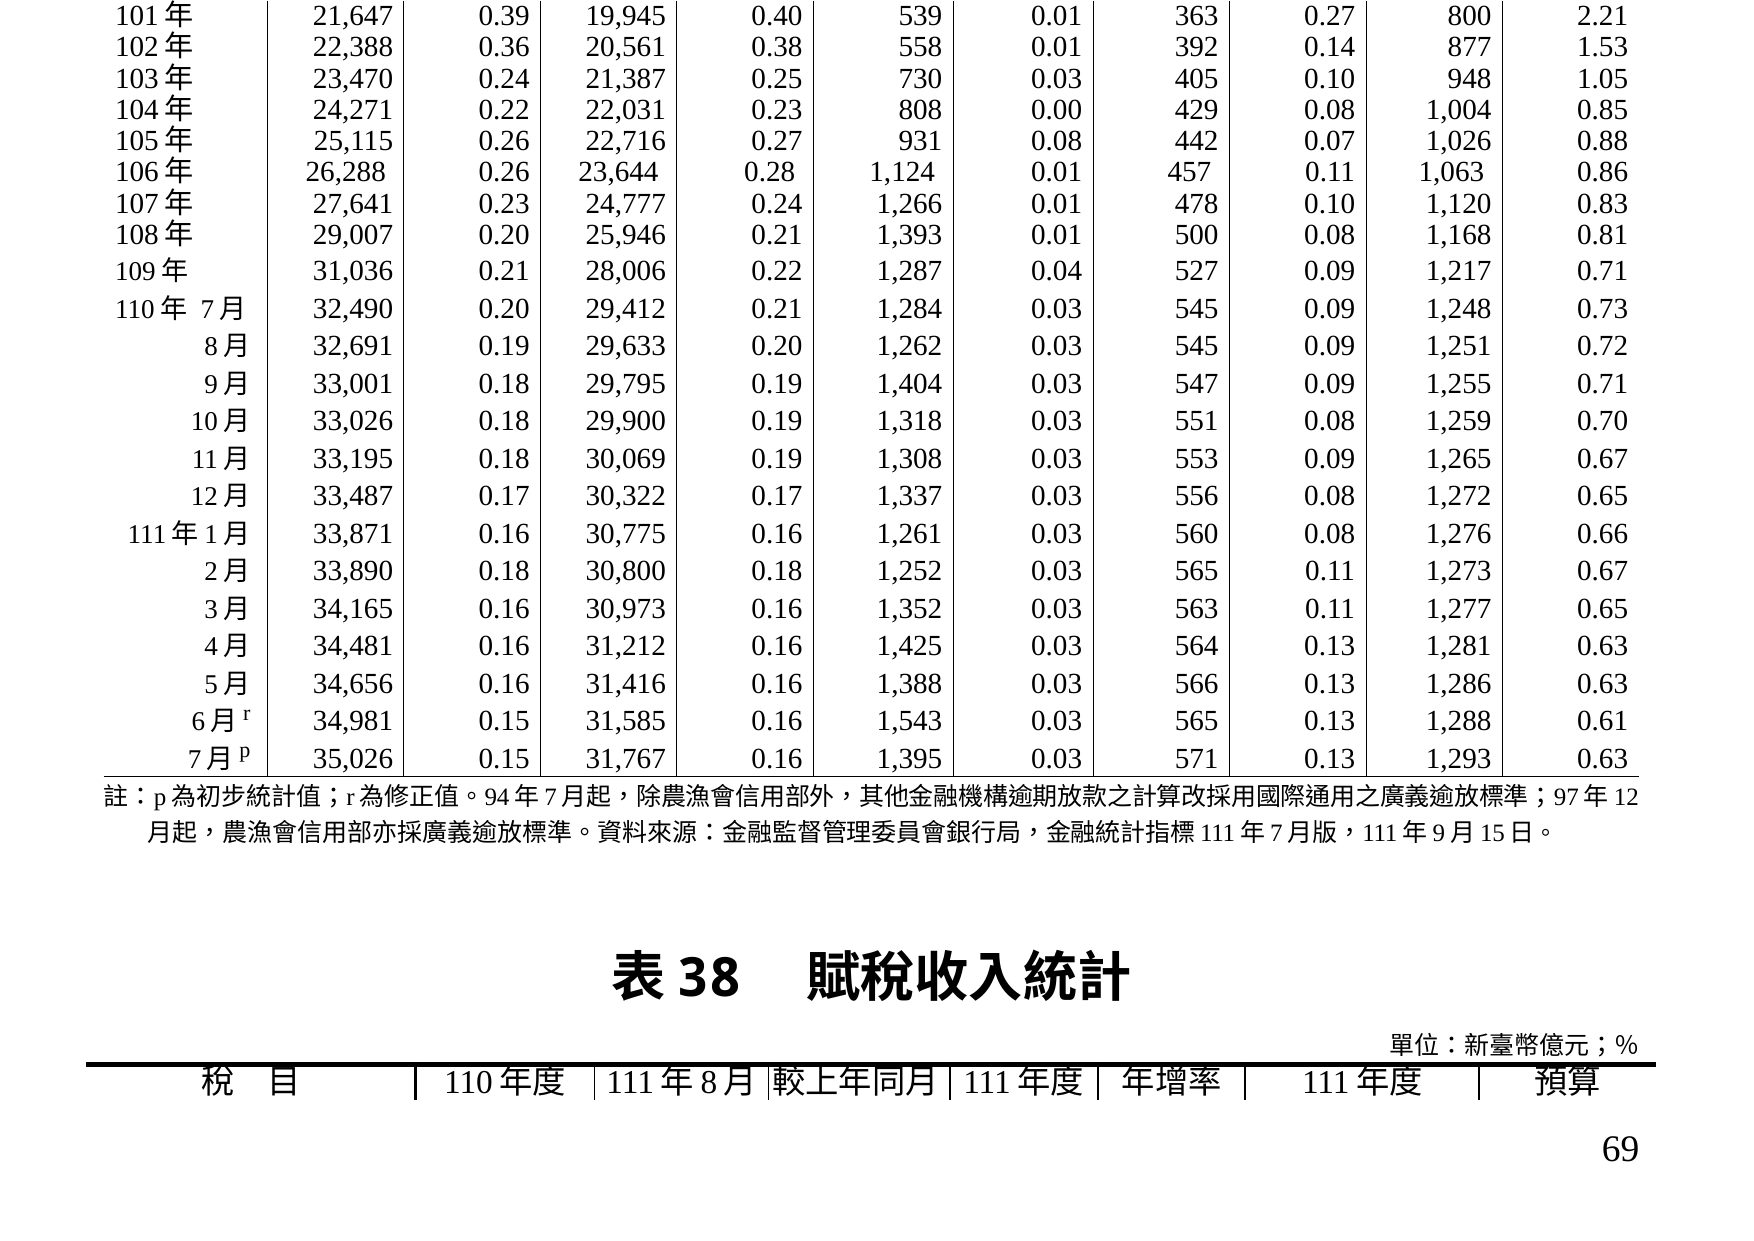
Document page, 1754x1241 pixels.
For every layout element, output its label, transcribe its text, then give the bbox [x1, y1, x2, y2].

table_header 111年度 [951, 1067, 1097, 1100]
table_cell 102年 [104, 32, 267, 63]
table_cell 551 [1094, 401, 1229, 438]
table_cell 0.13 [1230, 626, 1366, 663]
table_cell 0.22 [404, 94, 540, 126]
table_cell 25,946 [541, 219, 676, 251]
table_cell 1,293 [1367, 738, 1502, 776]
table_cell 0.16 [404, 513, 540, 551]
table_cell 571 [1094, 738, 1229, 776]
table_cell 558 [814, 32, 953, 63]
table_cell 29,633 [541, 326, 676, 363]
table_cell 34,981 [268, 701, 403, 738]
table_cell 109年 [104, 251, 267, 288]
table_cell 1,124 [814, 157, 953, 188]
table_cell 442 [1094, 126, 1229, 157]
table_cell 24,271 [268, 94, 403, 126]
table_cell 0.03 [954, 363, 1093, 401]
table_cell 28,006 [541, 251, 676, 288]
table_cell 0.26 [404, 126, 540, 157]
table_cell 0.10 [1230, 188, 1366, 219]
table_cell 539 [814, 1, 953, 32]
table_cell 0.23 [677, 94, 813, 126]
table_cell 9月 [104, 363, 267, 401]
table_cell 0.72 [1503, 326, 1639, 363]
table_cell 33,487 [268, 476, 403, 513]
table_cell 0.08 [954, 126, 1093, 157]
table_cell 1,255 [1367, 363, 1502, 401]
table_cell 21,387 [541, 63, 676, 94]
table_cell 33,871 [268, 513, 403, 551]
table_cell 0.27 [1230, 1, 1366, 32]
table_cell 1.53 [1503, 32, 1639, 63]
table_cell 0.16 [404, 626, 540, 663]
table_cell 0.01 [954, 188, 1093, 219]
table_cell 1,393 [814, 219, 953, 251]
table_cell 0.03 [954, 551, 1093, 588]
table_cell 527 [1094, 251, 1229, 288]
table_cell 31,767 [541, 738, 676, 776]
table_cell 31,212 [541, 626, 676, 663]
table_cell 29,795 [541, 363, 676, 401]
table_cell 0.01 [954, 157, 1093, 188]
table_cell 33,001 [268, 363, 403, 401]
table_cell 0.83 [1503, 188, 1639, 219]
table_header 111年度 [1246, 1067, 1478, 1100]
table_cell 1,063 [1367, 157, 1502, 188]
table_cell 25,115 [268, 126, 403, 157]
table_cell 0.03 [954, 326, 1093, 363]
table_cell 32,490 [268, 288, 403, 326]
table_cell 0.88 [1503, 126, 1639, 157]
table_cell 1,120 [1367, 188, 1502, 219]
table_cell 1,262 [814, 326, 953, 363]
table_cell 0.00 [954, 94, 1093, 126]
table_cell 1,004 [1367, 94, 1502, 126]
table_cell 0.01 [954, 219, 1093, 251]
table_cell 0.73 [1503, 288, 1639, 326]
table_cell 1,425 [814, 626, 953, 663]
table_cell 877 [1367, 32, 1502, 63]
table_cell 0.16 [677, 701, 813, 738]
table_cell 1,287 [814, 251, 953, 288]
table_cell 0.65 [1503, 588, 1639, 626]
table_cell 0.16 [677, 513, 813, 551]
table_cell 0.01 [954, 1, 1093, 32]
table_cell 392 [1094, 32, 1229, 63]
table_header 稅 目 [86, 1067, 414, 1100]
table_cell 565 [1094, 551, 1229, 588]
table_cell 0.14 [1230, 32, 1366, 63]
table_cell 0.63 [1503, 626, 1639, 663]
table_cell 0.08 [1230, 513, 1366, 551]
table_cell 0.81 [1503, 219, 1639, 251]
table_cell 0.15 [404, 701, 540, 738]
table_header 110年度 [417, 1067, 594, 1100]
table_cell 0.65 [1503, 476, 1639, 513]
table_cell 5月 [104, 663, 267, 701]
table_cell 1,284 [814, 288, 953, 326]
table_cell 0.03 [954, 663, 1093, 701]
table_cell 1,286 [1367, 663, 1502, 701]
table_cell 1,277 [1367, 588, 1502, 626]
table_cell 32,691 [268, 326, 403, 363]
table_cell 0.03 [954, 63, 1093, 94]
table_cell 30,069 [541, 438, 676, 476]
table_cell 0.20 [404, 219, 540, 251]
table_cell 31,585 [541, 701, 676, 738]
table_cell 0.20 [404, 288, 540, 326]
table_cell 0.18 [404, 438, 540, 476]
table_cell 556 [1094, 476, 1229, 513]
table_cell 563 [1094, 588, 1229, 626]
table_cell 33,195 [268, 438, 403, 476]
table_cell 104年 [104, 94, 267, 126]
table_cell 0.17 [677, 476, 813, 513]
table_cell 0.71 [1503, 363, 1639, 401]
table_cell 0.22 [677, 251, 813, 288]
table_cell 0.09 [1230, 363, 1366, 401]
table_cell 0.16 [677, 588, 813, 626]
table_cell 0.18 [404, 401, 540, 438]
table_cell 111年1月 [104, 513, 267, 551]
table_cell 545 [1094, 288, 1229, 326]
table_cell 565 [1094, 701, 1229, 738]
table_cell 0.61 [1503, 701, 1639, 738]
table_cell 106年 [104, 157, 267, 188]
table_header 111年8月 [595, 1067, 768, 1100]
table_cell 0.26 [404, 157, 540, 188]
table_cell 10月 [104, 401, 267, 438]
table_cell 1,259 [1367, 401, 1502, 438]
table_cell 1,395 [814, 738, 953, 776]
table_cell 6月r [104, 701, 267, 738]
table_cell 0.85 [1503, 94, 1639, 126]
subtitle 表38 賦稅收入統計 [103, 901, 1639, 1026]
table_cell 7月p [104, 738, 267, 776]
table_cell 19,945 [541, 1, 676, 32]
table_cell 23,644 [541, 157, 676, 188]
table_cell 0.17 [404, 476, 540, 513]
table_cell 1,288 [1367, 701, 1502, 738]
table_cell 0.24 [677, 188, 813, 219]
table_cell 0.07 [1230, 126, 1366, 157]
table_cell 1,337 [814, 476, 953, 513]
table_cell 4月 [104, 626, 267, 663]
table_cell 2.21 [1503, 1, 1639, 32]
table_cell 1,168 [1367, 219, 1502, 251]
table_cell 0.24 [404, 63, 540, 94]
table_cell 20,561 [541, 32, 676, 63]
table_cell 0.71 [1503, 251, 1639, 288]
table_cell 2月 [104, 551, 267, 588]
table_cell 0.11 [1230, 551, 1366, 588]
table_cell 0.67 [1503, 551, 1639, 588]
table_cell 547 [1094, 363, 1229, 401]
table_cell 0.18 [404, 363, 540, 401]
table_cell 1,281 [1367, 626, 1502, 663]
table_cell 34,481 [268, 626, 403, 663]
table_cell 0.25 [677, 63, 813, 94]
table_cell 0.66 [1503, 513, 1639, 551]
table_cell 1,404 [814, 363, 953, 401]
table_cell 0.70 [1503, 401, 1639, 438]
table_cell 110年 7月 [104, 288, 267, 326]
table_cell 0.03 [954, 701, 1093, 738]
table_cell 1,273 [1367, 551, 1502, 588]
table_cell 0.13 [1230, 738, 1366, 776]
table_cell 21,647 [268, 1, 403, 32]
table_cell 808 [814, 94, 953, 126]
table_cell 101年 [104, 1, 267, 32]
table_cell 1.05 [1503, 63, 1639, 94]
table_cell 0.03 [954, 588, 1093, 626]
table_cell 0.09 [1230, 251, 1366, 288]
table_cell 103年 [104, 63, 267, 94]
table_cell 3月 [104, 588, 267, 626]
table_cell 1,276 [1367, 513, 1502, 551]
table_cell 1,265 [1367, 438, 1502, 476]
table_cell 0.39 [404, 1, 540, 32]
table_cell 553 [1094, 438, 1229, 476]
table_cell 0.10 [1230, 63, 1366, 94]
table_cell 30,322 [541, 476, 676, 513]
table_cell 1,272 [1367, 476, 1502, 513]
table_cell 0.03 [954, 401, 1093, 438]
table_cell 0.19 [677, 363, 813, 401]
table_cell 0.03 [954, 738, 1093, 776]
table_cell 12月 [104, 476, 267, 513]
table_cell 0.08 [1230, 219, 1366, 251]
table_header 預算 [1480, 1067, 1656, 1100]
text 註：p為初步統計值；r為修正值。94年7月起，除農漁會信用部外，其他金融機構逾期放款之計算改採用國際通用之廣義逾放標準；97年12月起，農漁會信用部亦採廣義逾放標準。資料來源：金融監督管理委員會銀行局，金融統計指標111年7月版，111年9月15日。 [103, 777, 1639, 849]
table_cell 0.09 [1230, 438, 1366, 476]
table_cell 0.40 [677, 1, 813, 32]
table_cell 30,775 [541, 513, 676, 551]
table_cell 0.20 [677, 326, 813, 363]
table_cell 1,252 [814, 551, 953, 588]
table_cell 566 [1094, 663, 1229, 701]
table_cell 457 [1094, 157, 1229, 188]
table_cell 0.86 [1503, 157, 1639, 188]
table_cell 33,026 [268, 401, 403, 438]
table_cell 35,026 [268, 738, 403, 776]
table_cell 0.16 [677, 626, 813, 663]
table_cell 24,777 [541, 188, 676, 219]
table_cell 0.08 [1230, 94, 1366, 126]
table_cell 1,217 [1367, 251, 1502, 288]
table_cell 0.19 [404, 326, 540, 363]
table_cell 0.13 [1230, 663, 1366, 701]
table_cell 31,416 [541, 663, 676, 701]
table_cell 0.21 [677, 219, 813, 251]
table_cell 0.18 [677, 551, 813, 588]
table_cell 0.11 [1230, 157, 1366, 188]
table_cell 0.16 [404, 588, 540, 626]
table_cell 0.03 [954, 438, 1093, 476]
table_cell 34,165 [268, 588, 403, 626]
table_cell 0.21 [677, 288, 813, 326]
table_cell 29,900 [541, 401, 676, 438]
table_cell 0.16 [677, 663, 813, 701]
table_cell 0.03 [954, 476, 1093, 513]
table_cell 0.16 [404, 663, 540, 701]
table_cell 105年 [104, 126, 267, 157]
table_cell 0.09 [1230, 288, 1366, 326]
table_cell 545 [1094, 326, 1229, 363]
table_cell 1,318 [814, 401, 953, 438]
table_cell 0.01 [954, 32, 1093, 63]
table_cell 478 [1094, 188, 1229, 219]
table_cell 429 [1094, 94, 1229, 126]
table_cell 0.38 [677, 32, 813, 63]
table_cell 1,261 [814, 513, 953, 551]
table_cell 31,036 [268, 251, 403, 288]
table_cell 0.23 [404, 188, 540, 219]
table_cell 730 [814, 63, 953, 94]
table_cell 0.19 [677, 401, 813, 438]
table_cell 0.08 [1230, 401, 1366, 438]
table_cell 948 [1367, 63, 1502, 94]
table_cell 405 [1094, 63, 1229, 94]
table_cell 29,412 [541, 288, 676, 326]
table_cell 11月 [104, 438, 267, 476]
table_cell 0.03 [954, 626, 1093, 663]
table_cell 33,890 [268, 551, 403, 588]
table_cell 29,007 [268, 219, 403, 251]
table_cell 0.27 [677, 126, 813, 157]
table_cell 8月 [104, 326, 267, 363]
table_cell 1,026 [1367, 126, 1502, 157]
table_cell 0.13 [1230, 701, 1366, 738]
table_cell 22,388 [268, 32, 403, 63]
table_cell 800 [1367, 1, 1502, 32]
table_cell 0.04 [954, 251, 1093, 288]
table_cell 0.03 [954, 288, 1093, 326]
table_cell 22,716 [541, 126, 676, 157]
table_cell 0.18 [404, 551, 540, 588]
table_cell 0.63 [1503, 738, 1639, 776]
table_cell 1,352 [814, 588, 953, 626]
text 單位：新臺幣億元；％ [103, 1026, 1639, 1062]
table_cell 0.08 [1230, 476, 1366, 513]
table_cell 108年 [104, 219, 267, 251]
table_cell 22,031 [541, 94, 676, 126]
table_cell 0.21 [404, 251, 540, 288]
table_cell 500 [1094, 219, 1229, 251]
table_cell 107年 [104, 188, 267, 219]
table_cell 1,308 [814, 438, 953, 476]
table_cell 0.11 [1230, 588, 1366, 626]
table_cell 0.67 [1503, 438, 1639, 476]
table_cell 0.36 [404, 32, 540, 63]
table_cell 363 [1094, 1, 1229, 32]
table_cell 0.03 [954, 513, 1093, 551]
table_cell 27,641 [268, 188, 403, 219]
table_header 年增率 [1099, 1067, 1244, 1100]
table_cell 23,470 [268, 63, 403, 94]
table_cell 0.16 [677, 738, 813, 776]
table_cell 1,248 [1367, 288, 1502, 326]
table_cell 30,973 [541, 588, 676, 626]
table_header 較上年同月 [769, 1067, 949, 1100]
table_cell 0.15 [404, 738, 540, 776]
table_cell 0.63 [1503, 663, 1639, 701]
table_cell 1,388 [814, 663, 953, 701]
table_cell 26,288 [268, 157, 403, 188]
table_cell 1,543 [814, 701, 953, 738]
table_cell 0.19 [677, 438, 813, 476]
table_cell 34,656 [268, 663, 403, 701]
table_cell 30,800 [541, 551, 676, 588]
table_cell 564 [1094, 626, 1229, 663]
table_cell 931 [814, 126, 953, 157]
table_cell 0.09 [1230, 326, 1366, 363]
table_cell 0.28 [677, 157, 813, 188]
table_cell 560 [1094, 513, 1229, 551]
table_cell 1,266 [814, 188, 953, 219]
table_cell 1,251 [1367, 326, 1502, 363]
